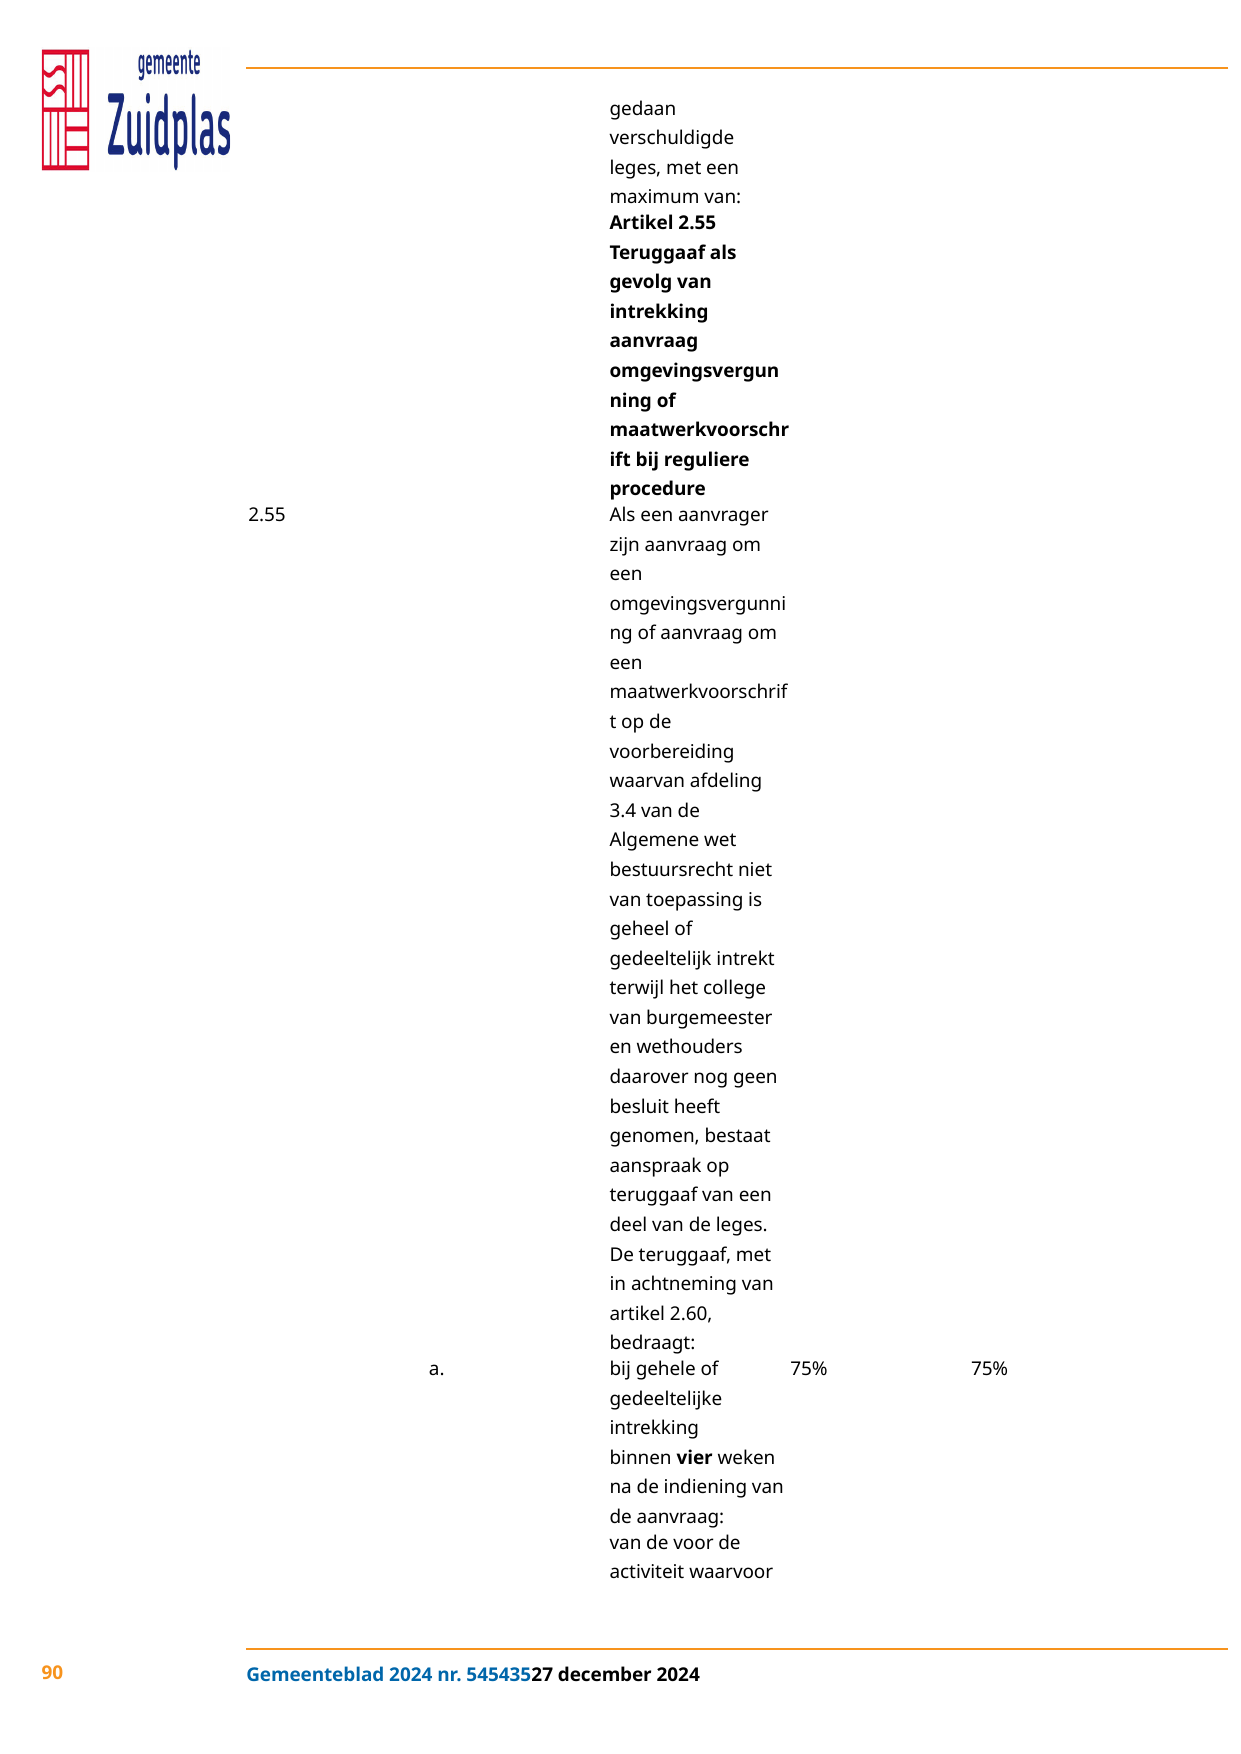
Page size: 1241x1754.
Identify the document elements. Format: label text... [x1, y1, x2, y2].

table_cell [429, 501, 609, 1355]
table_cell Artikel 2.55 Teruggaaf als gevolg van intrekking aanvraag omgevingsvergunning of maatwerkvoorschrift bij reguliere procedure [609, 209, 790, 501]
table_cell [429, 1529, 609, 1584]
table_cell Als een aanvrager zijn aanvraag om een omgevingsvergunning of aanvraag om een maatwerkvoorschrift op de voorbereiding waarvan afdeling 3.4 van de Algemene wet bestuursrecht niet van toepassing is geheel of gedeeltelijk intrekt terwijl het college van burgemeester en wethouders daarover nog geen besluit heeft genomen, bestaat aanspraak op teruggaaf van een deel van de leges. De teruggaaf, met in achtneming van artikel 2.60, bedraagt: [609, 501, 790, 1355]
table_cell [429, 95, 609, 209]
table_cell [971, 1529, 1152, 1584]
table_cell bij gehele of gedeeltelijke intrekking binnen vier weken na de indiening van de aanvraag: [609, 1355, 790, 1529]
table_cell [971, 501, 1152, 1355]
table_cell van de voor de activiteit waarvoor [609, 1529, 790, 1584]
table_cell [790, 501, 971, 1355]
table_cell [248, 1529, 429, 1584]
table_cell [790, 1529, 971, 1584]
table_cell [971, 95, 1152, 209]
table_cell [790, 209, 971, 501]
table_cell 2.55 [248, 501, 429, 1355]
table_cell [248, 209, 429, 501]
table_cell [248, 1355, 429, 1529]
table_cell 75% [971, 1355, 1152, 1529]
table_cell [248, 95, 429, 209]
table_cell [790, 95, 971, 209]
table_cell [971, 209, 1152, 501]
picture [41, 47, 231, 172]
table_cell 75% [790, 1355, 971, 1529]
table_cell a. [429, 1355, 609, 1529]
table_cell gedaan verschuldigde leges, met een maximum van: [609, 95, 790, 209]
table_cell [429, 209, 609, 501]
